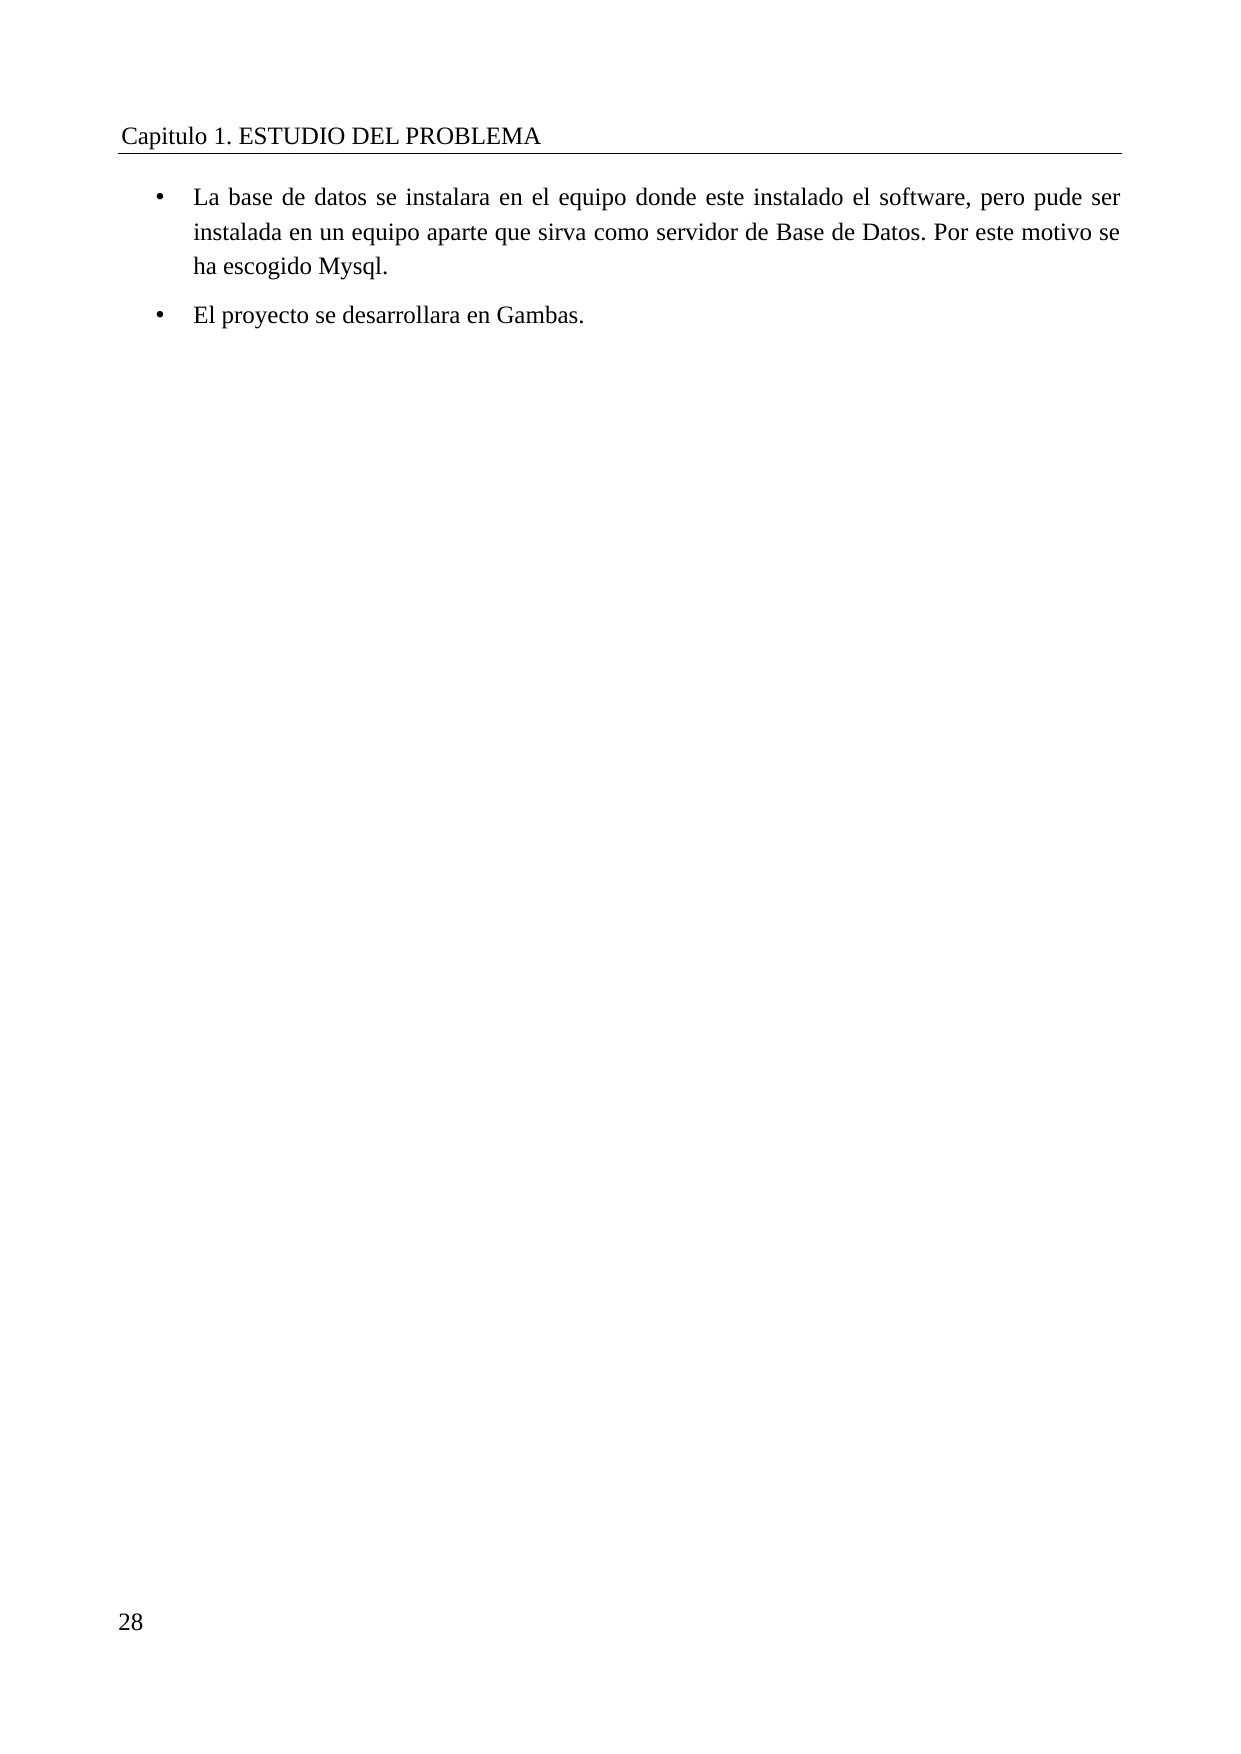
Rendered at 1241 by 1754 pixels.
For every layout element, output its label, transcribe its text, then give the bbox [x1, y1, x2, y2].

list El proyecto se desarrollara en Gambas. [156, 300, 1122, 329]
list La base de datos se instalara en el equipo donde este instalado el software, pero pude ser instalada en un equipo aparte que sirva como servidor de Base de Datos. Por este motivo se ha escogido Mysql. [156, 182, 1122, 280]
